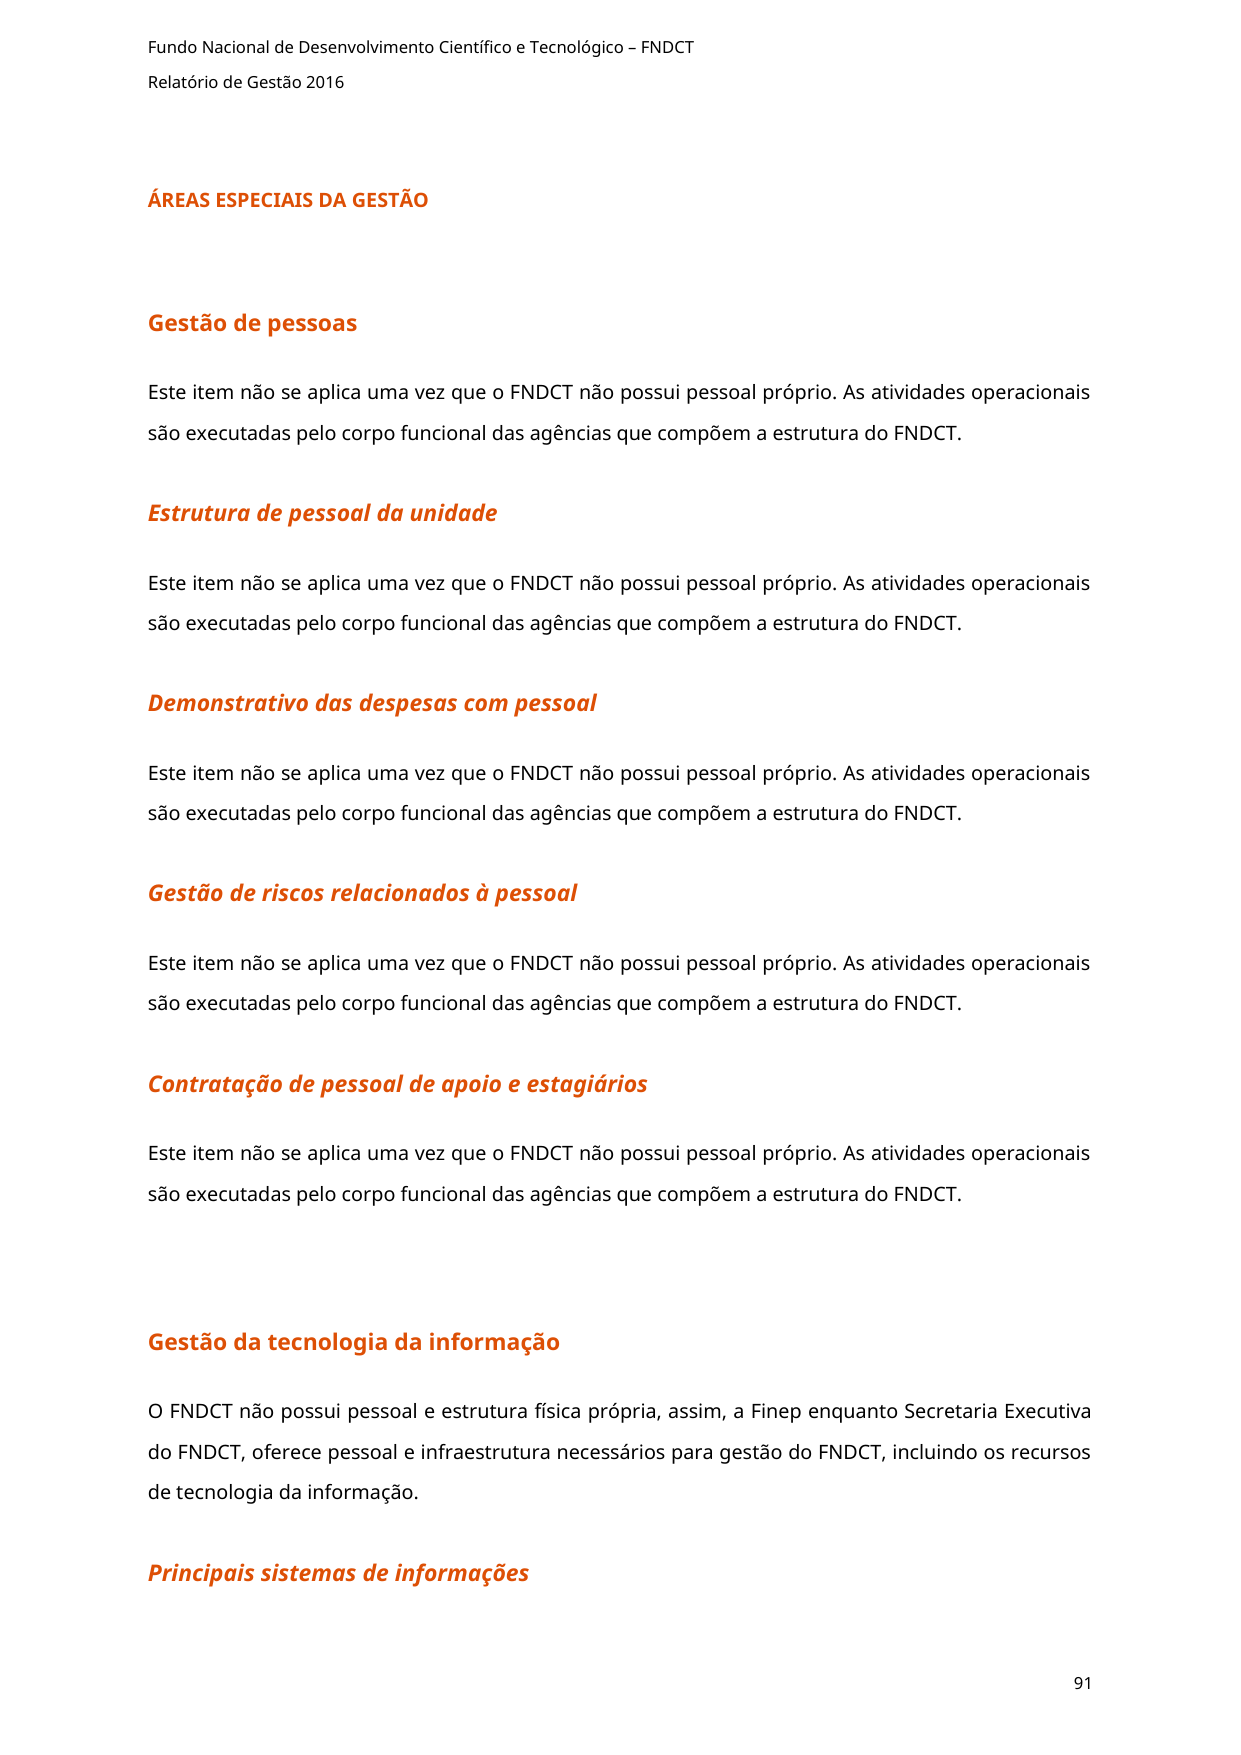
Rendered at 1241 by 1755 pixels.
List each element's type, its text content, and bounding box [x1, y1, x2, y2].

text Demonstrativo das despesas com pessoal [148, 687, 1093, 718]
text Gestão de riscos relacionados à pessoal [148, 877, 1093, 909]
text Este item não se aplica uma vez que o FNDCT não possui pessoal próprio. As atividades operacionais são executadas pelo corpo funcional das agências que compõem a estrutura do FNDCT. [148, 569, 1093, 636]
text ÁREAS ESPECIAIS DA GESTÃO [148, 187, 1093, 214]
text Este item não se aplica uma vez que o FNDCT não possui pessoal próprio. As atividades operacionais são executadas pelo corpo funcional das agências que compõem a estrutura do FNDCT. [148, 1139, 1093, 1207]
text Contratação de pessoal de apoio e estagiários [148, 1068, 1093, 1099]
text Este item não se aplica uma vez que o FNDCT não possui pessoal próprio. As atividades operacionais são executadas pelo corpo funcional das agências que compõem a estrutura do FNDCT. [148, 949, 1093, 1017]
text Principais sistemas de informações [148, 1557, 1093, 1588]
text Gestão da tecnologia da informação [148, 1326, 1093, 1357]
text Estrutura de pessoal da unidade [148, 497, 1093, 528]
text Gestão de pessoas [148, 307, 1093, 338]
text Este item não se aplica uma vez que o FNDCT não possui pessoal próprio. As atividades operacionais são executadas pelo corpo funcional das agências que compõem a estrutura do FNDCT. [148, 759, 1093, 826]
text O FNDCT não possui pessoal e estrutura física própria, assim, a Finep enquanto Secretaria Executiva do FNDCT, oferece pessoal e infraestrutura necessários para gestão do FNDCT, incluindo os recursos de tecnologia da informação. [148, 1398, 1093, 1506]
text Este item não se aplica uma vez que o FNDCT não possui pessoal próprio. As atividades operacionais são executadas pelo corpo funcional das agências que compõem a estrutura do FNDCT. [148, 379, 1093, 446]
